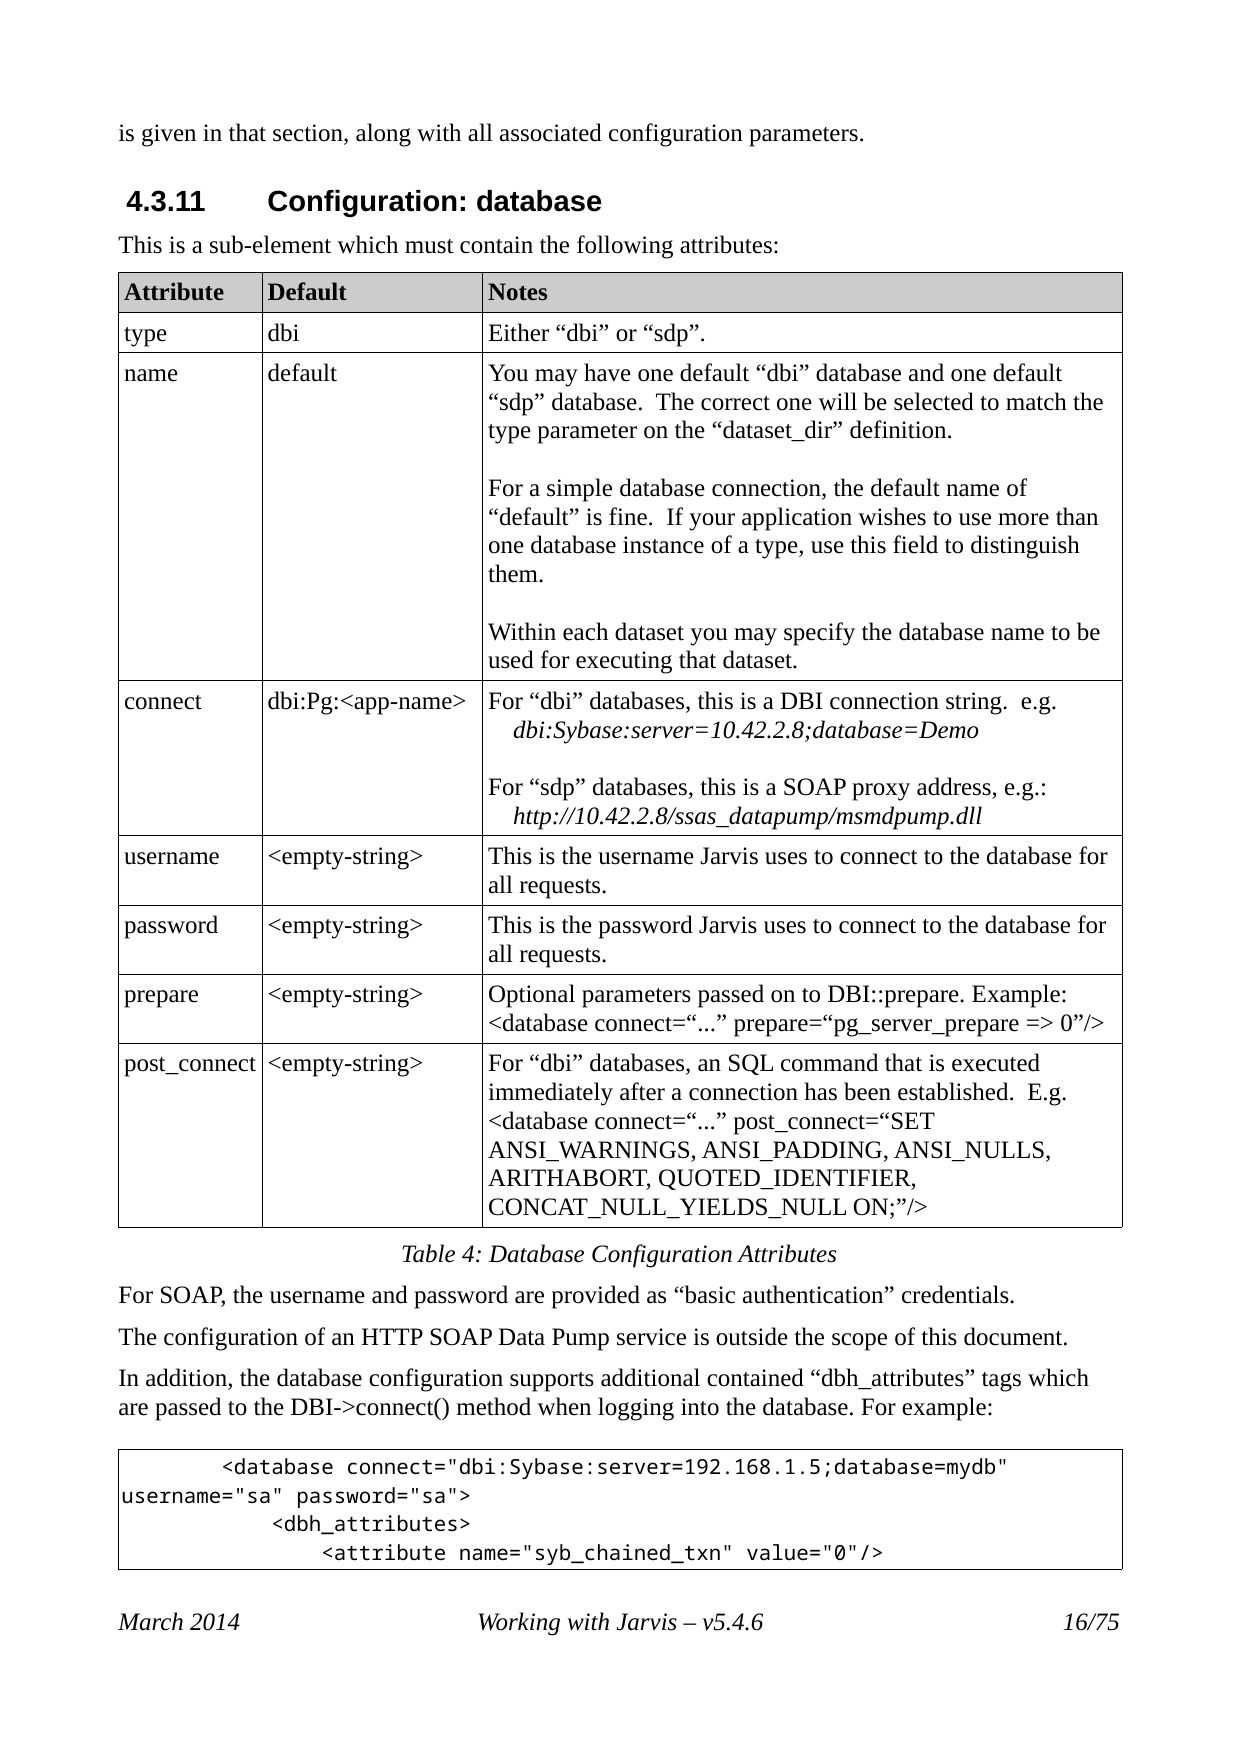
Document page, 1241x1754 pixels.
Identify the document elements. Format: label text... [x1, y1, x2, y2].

table_cell This is the password Jarvis uses to connect to the database for all requests. [483, 906, 1122, 973]
table_header Attribute [119, 273, 262, 312]
text <dbh_attributes> [119, 1506, 1122, 1534]
table_header Default [263, 273, 482, 312]
text Table 4: Database Configuration Attributes [118, 1239, 1122, 1268]
text This is a sub-element which must contain the following attributes: [118, 230, 1122, 259]
subtitle Configuration: database [118, 184, 1122, 218]
text In addition, the database configuration supports additional contained “dbh_attributes” tags which are passed to the DBI->connect() method when logging into the database. For example: [118, 1363, 1122, 1421]
table_cell type [119, 313, 262, 352]
table_cell post_connect [119, 1044, 262, 1227]
table_cell For “dbi” databases, this is a DBI connection string. e.g. dbi:Sybase:server=10.42.2.8;database=Demo For “sdp” databases, this is a SOAP proxy address, e.g.: http://10.42.2.8/ssas_datapump/msmdpump.dll [483, 681, 1122, 835]
table_cell prepare [119, 975, 262, 1043]
table_header Notes [483, 273, 1122, 312]
table_cell dbi:Pg:<app-name> [263, 681, 482, 835]
table_cell Either “dbi” or “sdp”. [483, 313, 1122, 352]
text <attribute name="syb_chained_txn" value="0"/> [119, 1534, 1122, 1569]
table_cell name [119, 353, 262, 680]
table_cell For “dbi” databases, an SQL command that is executed immediately after a connection has been established. E.g. <database connect=“...” post_connect=“SET ANSI_WARNINGS, ANSI_PADDING, ANSI_NULLS, ARITHABORT, QUOTED_IDENTIFIER, CONCAT_NULL_YIELDS_NULL ON;”/> [483, 1044, 1122, 1227]
text For SOAP, the username and password are provided as “basic authentication” credentials. [118, 1281, 1122, 1309]
table_cell Optional parameters passed on to DBI::prepare. Example: <database connect=“...” prepare=“pg_server_prepare => 0”/> [483, 975, 1122, 1043]
table_cell <empty-string> [263, 1044, 482, 1227]
table_cell username [119, 836, 262, 904]
table_cell dbi [263, 313, 482, 352]
table_cell connect [119, 681, 262, 835]
text <database connect="dbi:Sybase:server=192.168.1.5;database=mydb" username="sa" password="sa"> [119, 1450, 1122, 1506]
table_cell <empty-string> [263, 906, 482, 973]
table_cell You may have one default “dbi” database and one default “sdp” database. The correct one will be selected to match the type parameter on the “dataset_dir” definition. For a simple database connection, the default name of “default” is fine. If your application wishes to use more than one database instance of a type, use this field to distinguish them. Within each dataset you may specify the database name to be used for executing that dataset. [483, 353, 1122, 680]
table_cell default [263, 353, 482, 680]
table_cell password [119, 906, 262, 973]
table_cell <empty-string> [263, 975, 482, 1043]
table_cell <empty-string> [263, 836, 482, 904]
text The configuration of an HTTP SOAP Data Pump service is outside the scope of this document. [118, 1322, 1122, 1351]
table_cell This is the username Jarvis uses to connect to the database for all requests. [483, 836, 1122, 904]
text is given in that section, along with all associated configuration parameters. [118, 118, 1122, 147]
